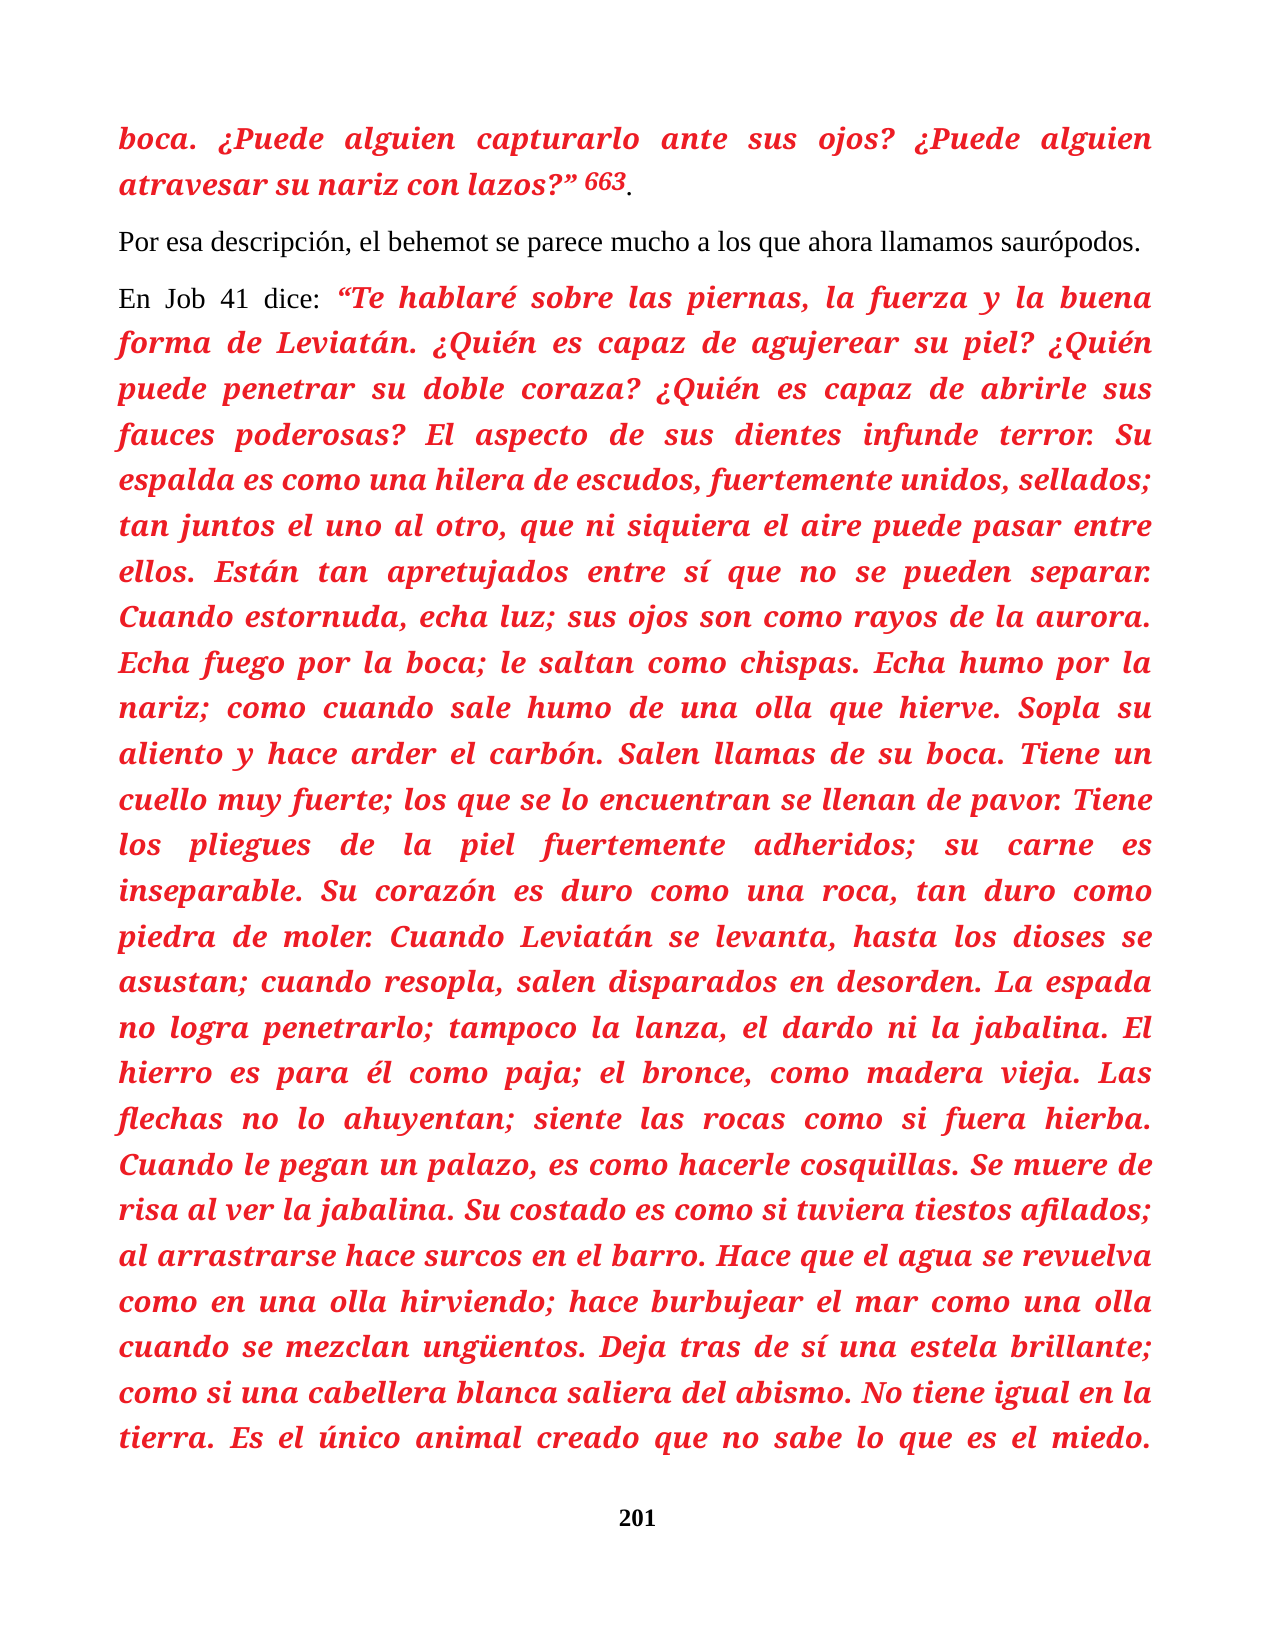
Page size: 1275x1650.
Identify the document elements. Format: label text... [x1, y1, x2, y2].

text boca. ¿Puede alguien capturarlo ante sus ojos? ¿Puede alguien atravesar su nariz con lazos?” . [118, 118, 1157, 203]
text En Job 41 dice: “Te hablaré sobre las piernas, la fuerza y la buena forma de Leviatán. ¿Quién es capaz de agujerear su piel? ¿Quién puede penetrar su doble coraza? ¿Quién es capaz de abrirle sus fauces poderosas? El aspecto de sus dientes infunde terror. Su espalda es como una hilera de escudos, fuertemente unidos, sellados; tan juntos el uno al otro, que ni siquiera el aire puede pasar entre ellos. Están tan apretujados entre sí que no se pueden separar. Cuando estornuda, echa luz; sus ojos son como rayos de la aurora. Echa fuego por la boca; le saltan como chispas. Echa humo por la nariz; como cuando sale humo de una olla que hierve. Sopla su aliento y hace arder el carbón. Salen llamas de su boca. Tiene un cuello muy fuerte; los que se lo encuentran se llenan de pavor. Tiene los pliegues de la piel fuertemente adheridos; su carne es inseparable. Su corazón es duro como una roca, tan duro como piedra de moler. Cuando Leviatán se levanta, hasta los dioses se asustan; cuando resopla, salen disparados en desorden. La espada no logra penetrarlo; tampoco la lanza, el dardo ni la jabalina. El hierro es para él como paja; el bronce, como madera vieja. Las flechas no lo ahuyentan; siente las rocas como si fuera hierba. Cuando le pegan un palazo, es como hacerle cosquillas. Se muere de risa al ver la jabalina. Su costado es como si tuviera tiestos afilados; al arrastrarse hace surcos en el barro. Hace que el agua se revuelva como en una olla hirviendo; hace burbujear el mar como una olla cuando se mezclan ungüentos. Deja tras de sí una estela brillante; como si una cabellera blanca saliera del abismo. No tiene igual en la tierra. Es el único animal creado que no sabe lo que es el miedo. [118, 277, 1157, 1457]
text Por esa descripción, el behemot se parece mucho a los que ahora llamamos saurópodos. [118, 224, 1157, 257]
